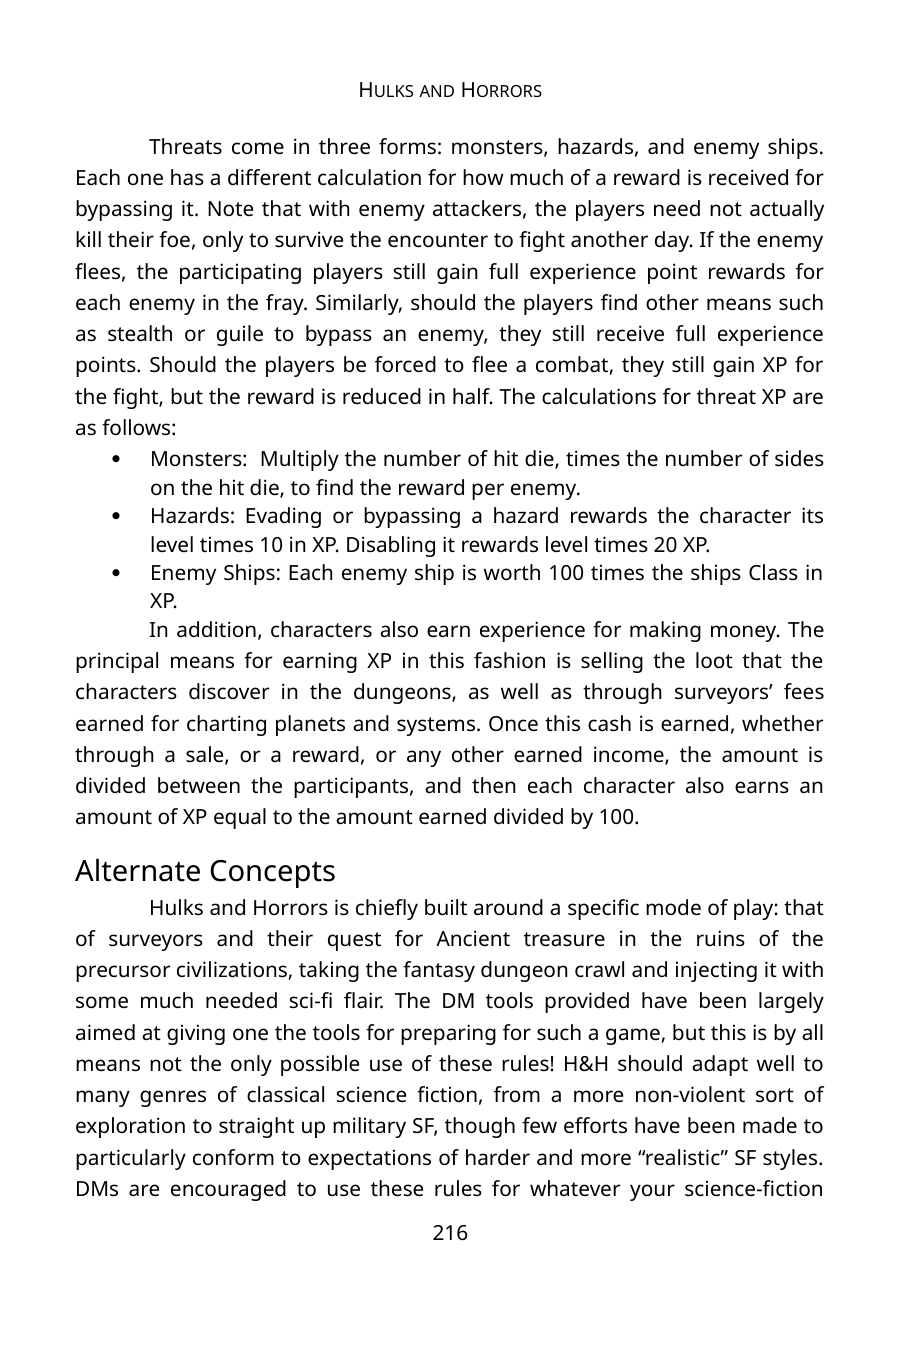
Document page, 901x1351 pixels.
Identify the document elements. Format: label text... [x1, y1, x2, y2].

list Monsters: Multiply the number of hit die, times the number of sides on the hit die, to find the reward per enemy. [112, 444, 825, 501]
text Threats come in three forms: monsters, hazards, and enemy ships. Each one has a different calculation for how much of a reward is received for bypassing it. Note that with enemy attackers, the players need not actually kill their foe, only to survive the encounter to fight another day. If the enemy flees, the participating players still gain full experience point rewards for each enemy in the fray. Similarly, should the players find other means such as stealth or guile to bypass an enemy, they still receive full experience points. Should the players be forced to flee a combat, they still gain XP for the fight, but the reward is reduced in half. The calculations for threat XP are as follows: [75, 132, 825, 442]
text In addition, characters also earn experience for making money. The principal means for earning XP in this fashion is selling the loot that the characters discover in the dungeons, as well as through surveyors’ fees earned for charting planets and systems. Once this cash is earned, whether through a sale, or a reward, or any other earned income, the amount is divided between the participants, and then each character also earns an amount of XP equal to the amount earned divided by 100. [75, 615, 825, 831]
text Hulks and Horrors is chiefly built around a specific mode of play: that of surveyors and their quest for Ancient treasure in the ruins of the precursor civilizations, taking the fantasy dungeon crawl and injecting it with some much needed sci-fi flair. The DM tools provided have been largely aimed at giving one the tools for preparing for such a game, but this is by all means not the only possible use of these rules! H&H should adapt well to many genres of classical science fiction, from a more non-violent sort of exploration to straight up military SF, though few efforts have been made to particularly conform to expectations of harder and more “realistic” SF styles. DMs are encouraged to use these rules for whatever your science-fiction [75, 893, 825, 1203]
list Enemy Ships: Each enemy ship is worth 100 times the ships Class in XP. [112, 558, 825, 615]
subtitle Alternate Concepts [75, 850, 825, 890]
list Hazards: Evading or bypassing a hazard rewards the character its level times 10 in XP. Disabling it rewards level times 20 XP. [112, 501, 825, 558]
